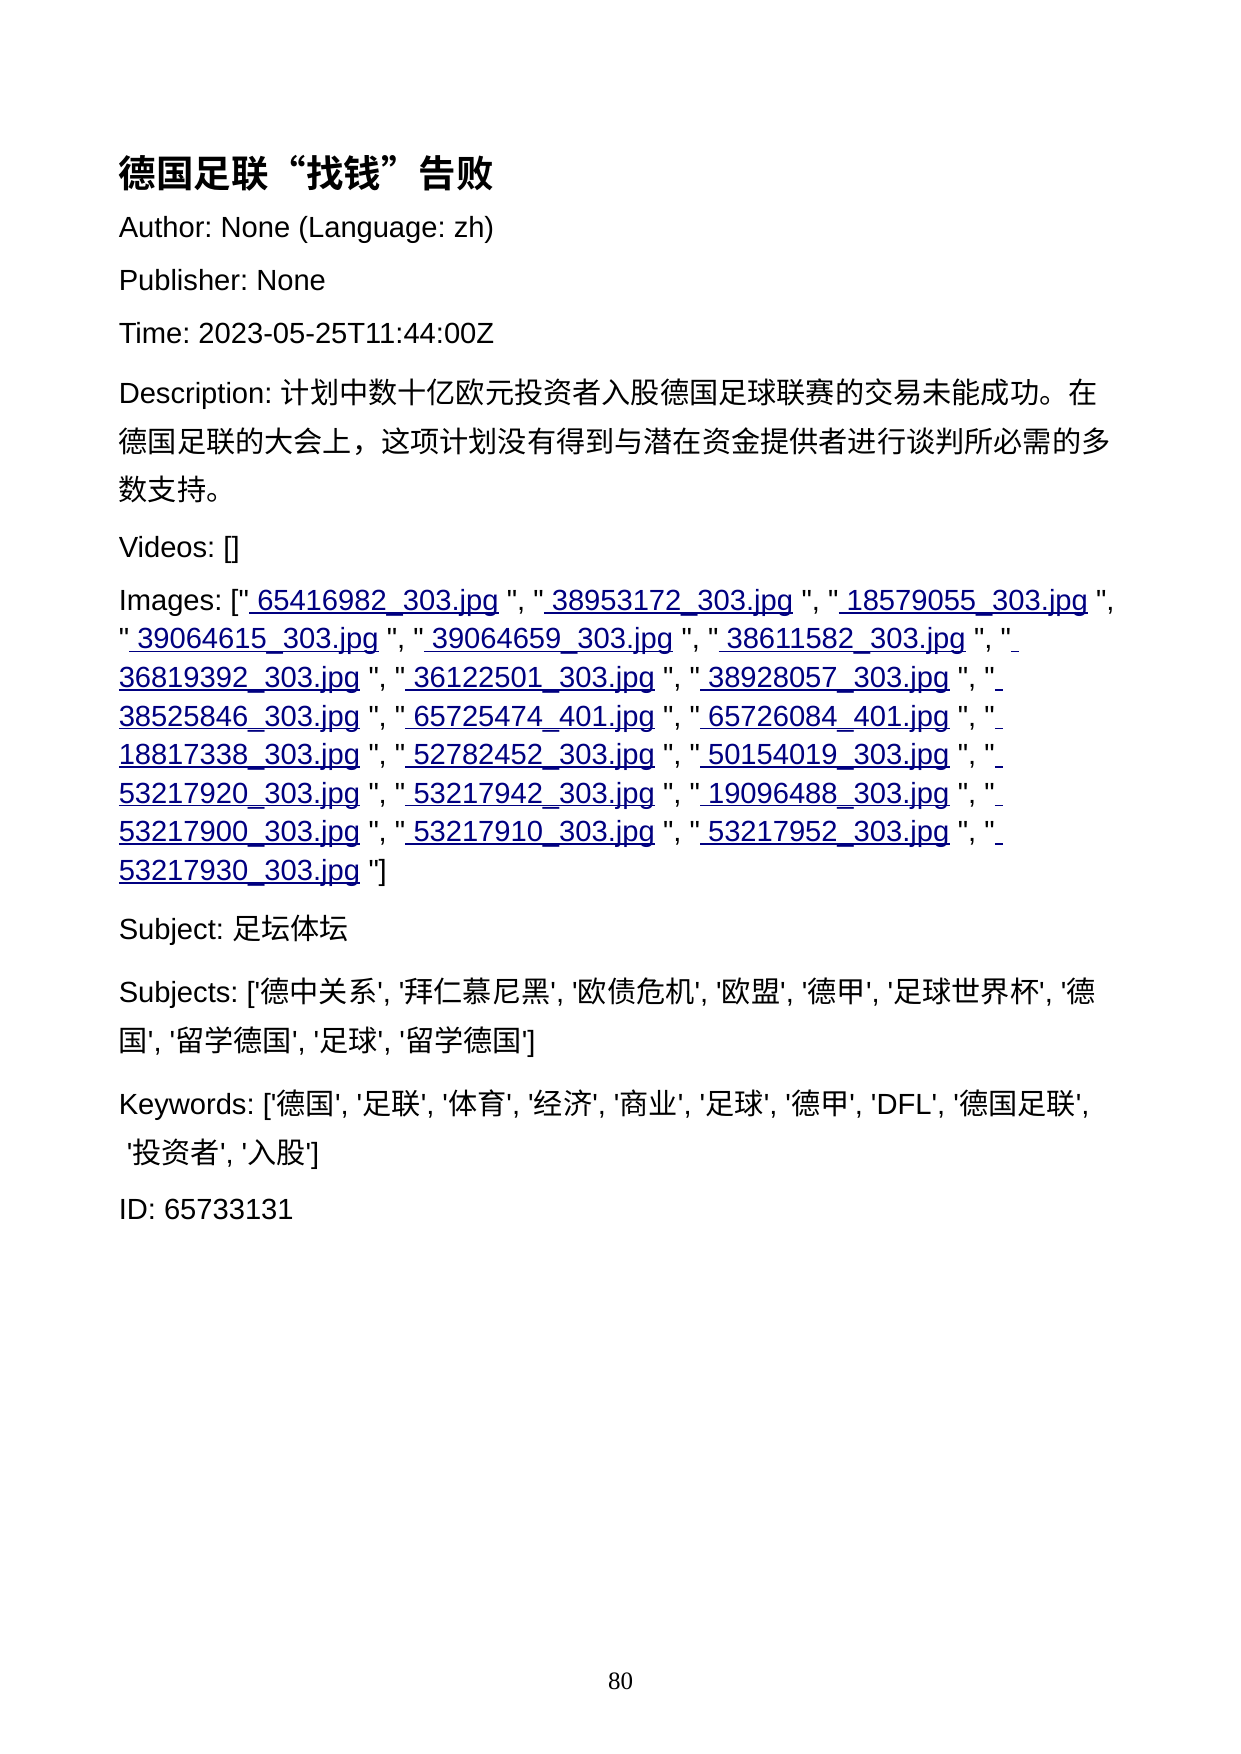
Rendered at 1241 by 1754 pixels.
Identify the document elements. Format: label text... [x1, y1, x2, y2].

text Author: None (Language: zh) [118, 210, 1122, 244]
text Subjects: ['德中关系', '拜仁慕尼黑', '欧债危机', '欧盟', '德甲', '足球世界杯', '德国', '留学德国', '足球', '留学德国'] [118, 969, 1122, 1060]
text Description: 计划中数十亿欧元投资者入股德国足球联赛的交易未能成功。在德国足联的大会上，这项计划没有得到与潜在资金提供者进行谈判所必需的多数支持。 [118, 370, 1122, 509]
text ID: 65733131 [118, 1192, 1122, 1226]
text Time: 2023-05-25T11:44:00Z [118, 317, 1122, 350]
text Keywords: ['德国', '足联', '体育', '经济', '商业', '足球', '德甲', 'DFL', '德国足联', '投资者', '入股'] [118, 1081, 1122, 1172]
text Videos: [] [118, 530, 1122, 563]
text Publisher: None [118, 263, 1122, 297]
text Subject: 足坛体坛 [118, 906, 1122, 948]
text Images: [" 65416982_303.jpg ", " 38953172_303.jpg ", " 18579055_303.jpg ", " 39064615_303.jpg ", " 39064659_303.jpg ", " 38611582_303.jpg ", " 36819392_303.jpg ", " 36122501_303.jpg ", " 38928057_303.jpg ", " 38525846_303.jpg ", " 65725474_401.jpg ", " 65726084_401.jpg ", " 18817338_303.jpg ", " 52782452_303.jpg ", " 50154019_303.jpg ", " 53217920_303.jpg ", " 53217942_303.jpg ", " 19096488_303.jpg ", " 53217900_303.jpg ", " 53217910_303.jpg ", " 53217952_303.jpg ", " 53217930_303.jpg "] [118, 583, 1122, 886]
subtitle 德国足联“找钱”告败 [118, 143, 1122, 198]
